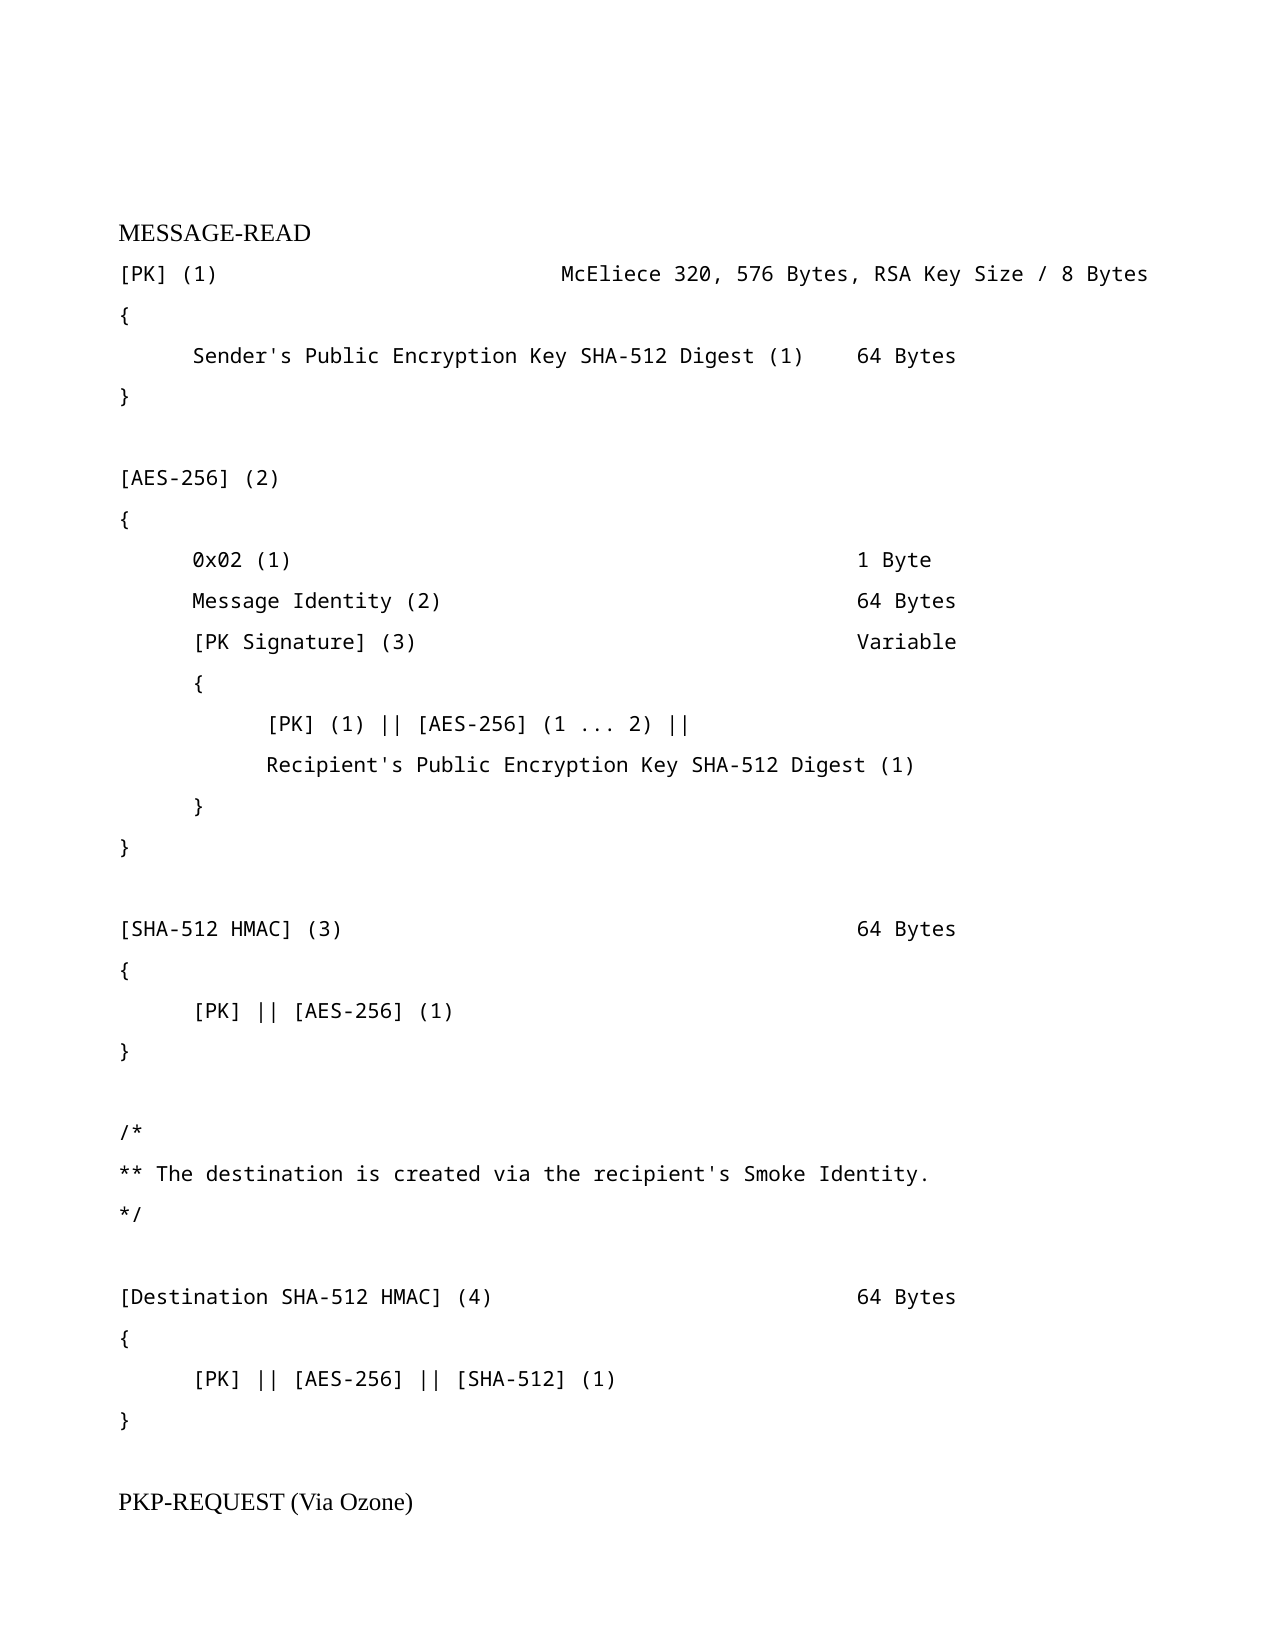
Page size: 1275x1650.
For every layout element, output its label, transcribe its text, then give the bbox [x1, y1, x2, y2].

text { [118, 504, 1157, 533]
text [PK] || [AES-256] || [SHA-512] (1) [118, 1364, 1157, 1393]
text } [118, 791, 1157, 819]
text { [118, 668, 1157, 697]
text { [118, 300, 1157, 328]
text } [118, 832, 1157, 860]
text [PK] || [AES-256] (1) [118, 996, 1157, 1024]
text PKP-REQUEST (Via Ozone) [118, 1487, 1157, 1516]
text ** The destination is created via the recipient's Smoke Identity. [118, 1159, 1157, 1188]
text Sender's Public Encryption Key SHA-512 Digest (1) 64 Bytes [118, 341, 1157, 369]
text [AES-256] (2) [118, 463, 1157, 492]
text [PK] (1) || [AES-256] (1 ... 2) || [118, 709, 1157, 738]
text } [118, 1405, 1157, 1433]
text } [118, 1037, 1157, 1065]
text [SHA-512 HMAC] (3) 64 Bytes [118, 914, 1157, 942]
text */ [118, 1200, 1157, 1229]
text Recipient's Public Encryption Key SHA-512 Digest (1) [118, 750, 1157, 778]
text MESSAGE-READ [118, 218, 1157, 246]
text { [118, 955, 1157, 983]
text [Destination SHA-512 HMAC] (4) 64 Bytes [118, 1282, 1157, 1311]
text { [118, 1323, 1157, 1352]
text } [118, 382, 1157, 410]
text [PK] (1) McEliece 320, 576 Bytes, RSA Key Size / 8 Bytes [118, 259, 1157, 287]
text 0x02 (1) 1 Byte [118, 545, 1157, 574]
text Message Identity (2) 64 Bytes [118, 586, 1157, 615]
text [PK Signature] (3) Variable [118, 627, 1157, 656]
text /* [118, 1118, 1157, 1147]
